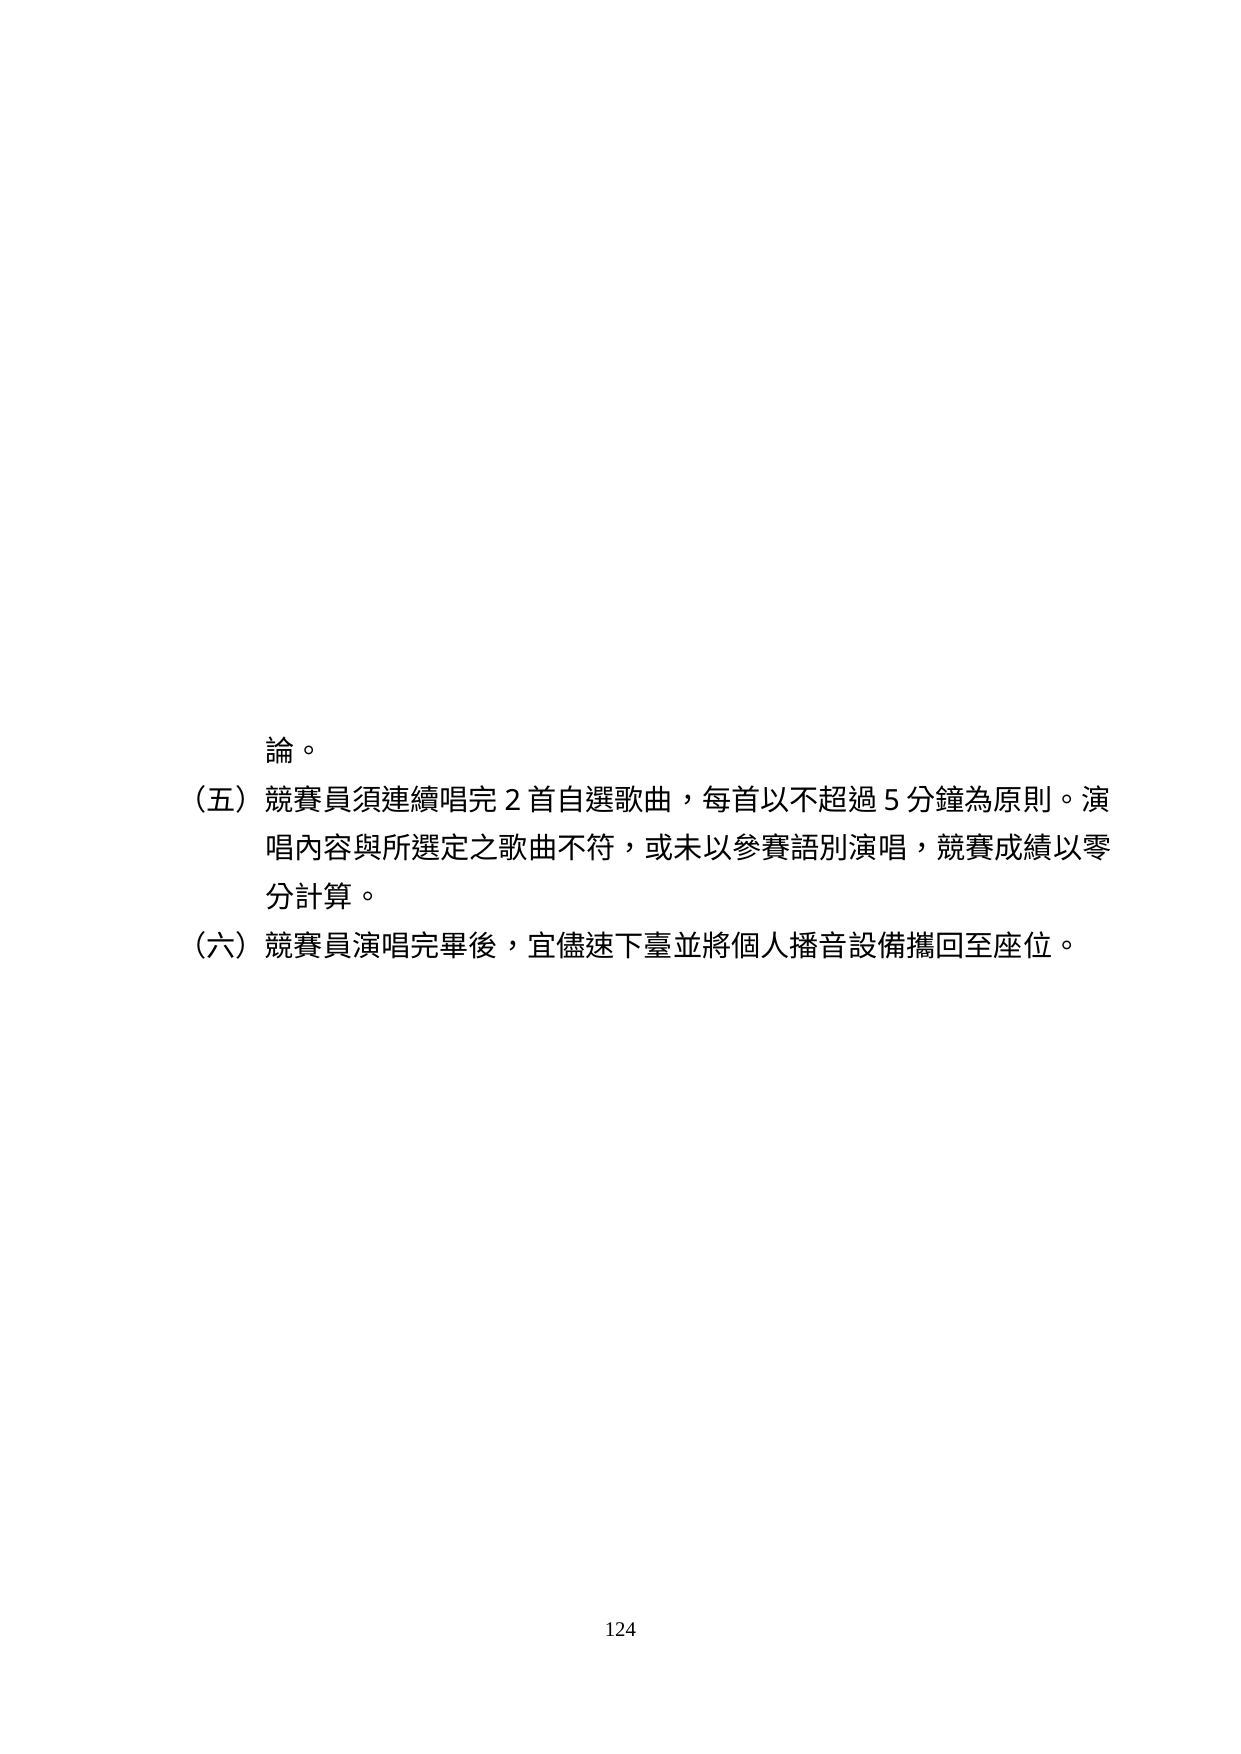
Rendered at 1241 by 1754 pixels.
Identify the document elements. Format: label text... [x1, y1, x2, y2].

text 論。 [177, 728, 1122, 770]
text （五）競賽員須連續唱完2首自選歌曲，每首以不超過5分鐘為原則。演唱內容與所選定之歌曲不符，或未以參賽語別演唱，競賽成績以零分計算。 [177, 776, 1122, 916]
text （六）競賽員演唱完畢後，宜儘速下臺並將個人播音設備攜回至座位。 [177, 922, 1122, 964]
